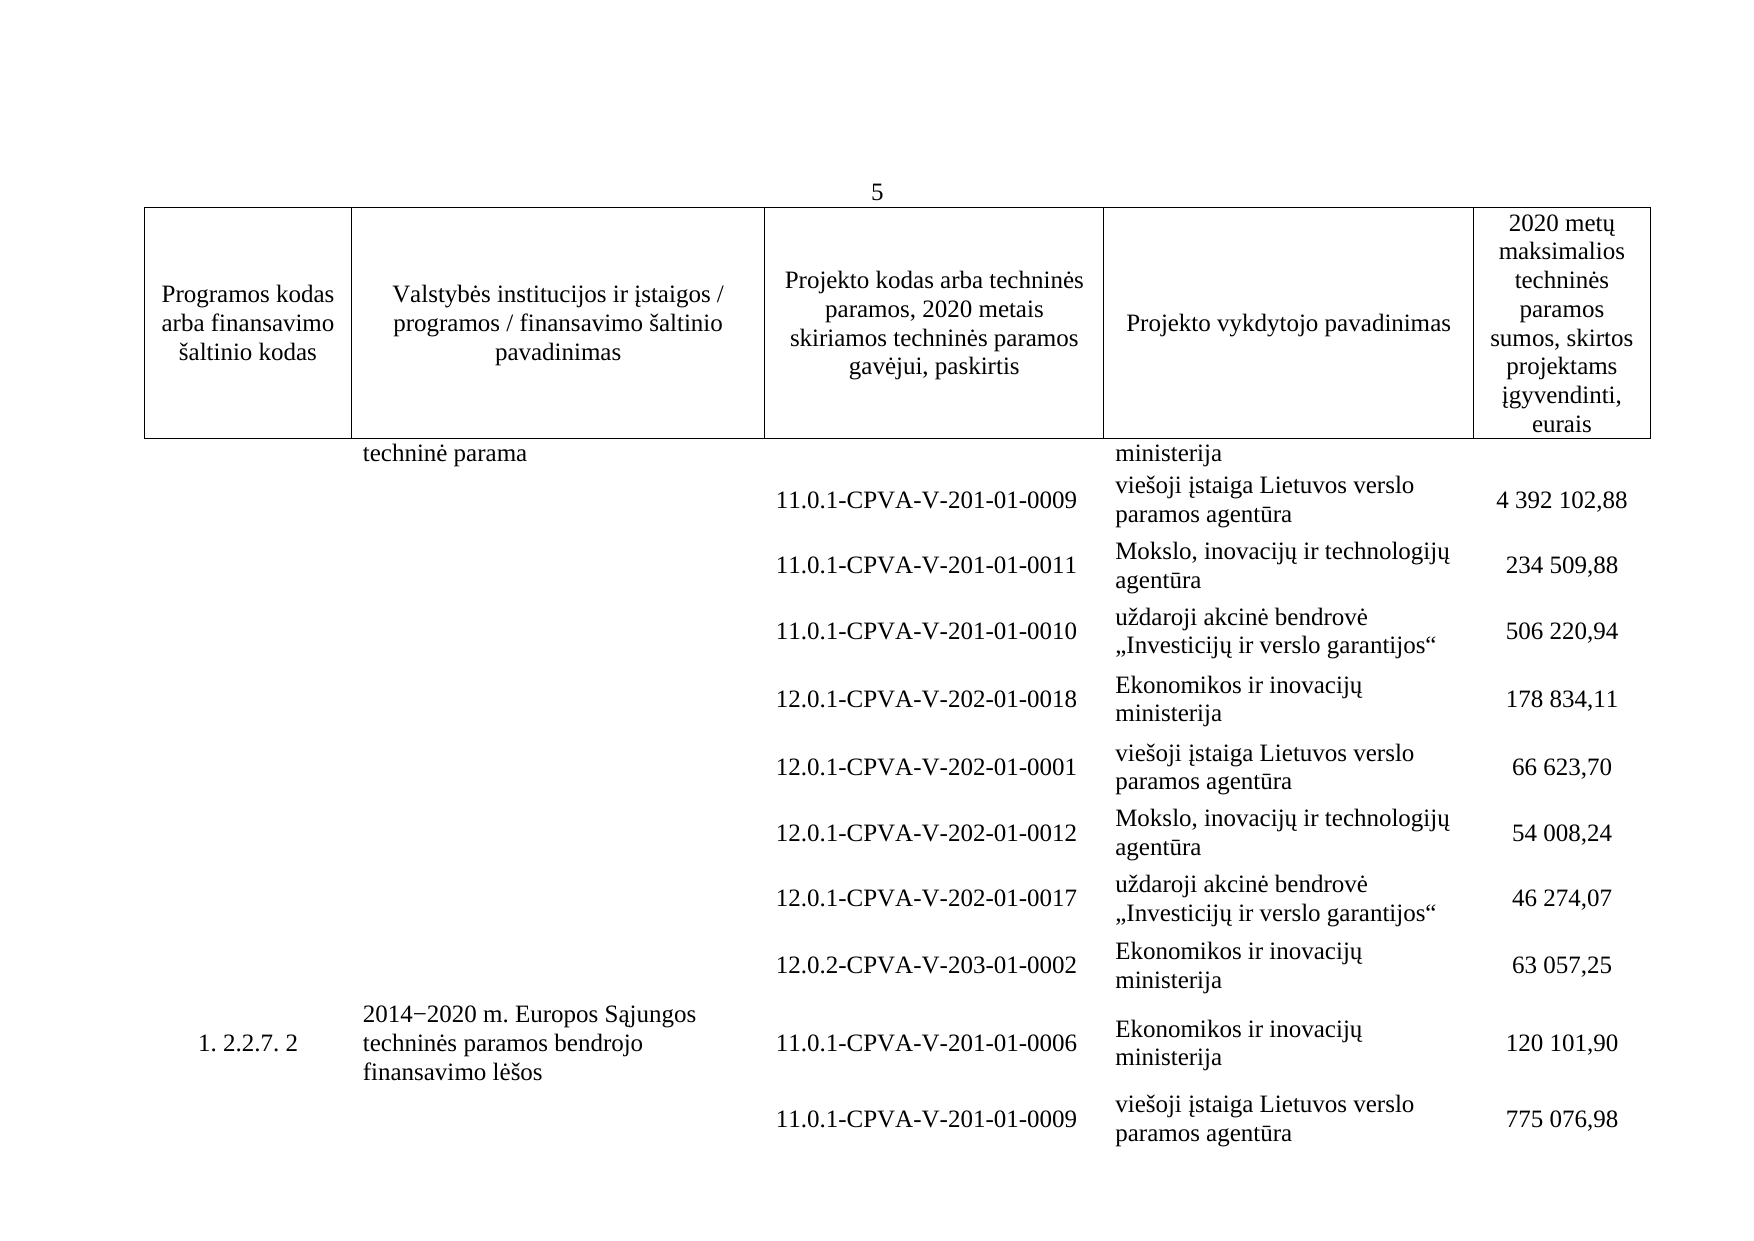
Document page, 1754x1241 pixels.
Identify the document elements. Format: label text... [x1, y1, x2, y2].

table_cell [351, 1086, 764, 1151]
table_cell 11.0.1-CPVA-V-201-01-0009 [764, 1086, 1104, 1151]
table_cell Ekonomikos ir inovacijų ministerija [1104, 999, 1473, 1086]
table_cell Mokslo, inovacijų ir technologijų agentūra [1104, 532, 1473, 598]
table_cell 66 623,70 [1473, 734, 1650, 799]
table_cell [144, 931, 351, 999]
table_cell Ekonomikos ir inovacijų ministerija [1104, 663, 1473, 734]
table_cell 63 057,25 [1473, 931, 1650, 999]
table_cell 234 509,88 [1473, 532, 1650, 598]
table_cell viešoji įstaiga Lietuvos verslo paramos agentūra [1104, 466, 1473, 532]
table_cell 11.0.1-CPVA-V-201-01-0010 [764, 598, 1104, 663]
table_cell [144, 1086, 351, 1151]
table_cell 4 392 102,88 [1473, 466, 1650, 532]
table_cell uždaroji akcinė bendrovė „Investicijų ir verslo garantijos“ [1104, 598, 1473, 663]
table_cell 506 220,94 [1473, 598, 1650, 663]
table_cell 46 274,07 [1473, 865, 1650, 931]
table_cell techninė parama [351, 439, 764, 466]
table_cell [144, 439, 351, 466]
table_header Projekto vykdytojo pavadinimas [1104, 208, 1473, 438]
table_cell [144, 532, 351, 598]
table_cell 120 101,90 [1473, 999, 1650, 1086]
table_cell [1473, 439, 1650, 466]
table_cell [351, 466, 764, 532]
table_cell viešoji įstaiga Lietuvos verslo paramos agentūra [1104, 734, 1473, 799]
table_header 2020 metų maksimalios techninės paramos sumos, skirtos projektams įgyvendinti, eurais [1474, 208, 1650, 438]
table_cell 12.0.1-CPVA-V-202-01-0001 [764, 734, 1104, 799]
table_cell [144, 865, 351, 931]
table_cell 12.0.2-CPVA-V-203-01-0002 [764, 931, 1104, 999]
table_header Valstybės institucijos ir įstaigos / programos / finansavimo šaltinio pavadinimas [352, 208, 764, 438]
table_cell 12.0.1-CPVA-V-202-01-0018 [764, 663, 1104, 734]
table_cell viešoji įstaiga Lietuvos verslo paramos agentūra [1104, 1086, 1473, 1151]
table_cell 775 076,98 [1473, 1086, 1650, 1151]
table_cell [351, 532, 764, 598]
table_cell [351, 799, 764, 865]
table_header Programos kodas arba finansavimo šaltinio kodas [145, 208, 351, 438]
table_cell [351, 598, 764, 663]
table_cell [351, 931, 764, 999]
table_cell [144, 466, 351, 532]
table_cell 11.0.1-CPVA-V-201-01-0011 [764, 532, 1104, 598]
table_cell [144, 663, 351, 734]
table_cell ministerija [1104, 439, 1473, 466]
table_cell [144, 734, 351, 799]
table_cell [351, 663, 764, 734]
table_cell uždaroji akcinė bendrovė „Investicijų ir verslo garantijos“ [1104, 865, 1473, 931]
table_cell [144, 598, 351, 663]
table_cell Mokslo, inovacijų ir technologijų agentūra [1104, 799, 1473, 865]
table_cell [351, 734, 764, 799]
table_header Projekto kodas arba techninės paramos, 2020 metais skiriamos techninės paramos gavėjui, paskirtis [765, 208, 1103, 438]
table_cell 12.0.1-CPVA-V-202-01-0012 [764, 799, 1104, 865]
table_cell 54 008,24 [1473, 799, 1650, 865]
table_cell 12.0.1-CPVA-V-202-01-0017 [764, 865, 1104, 931]
table_cell 1. 2.2.7. 2 [144, 999, 351, 1086]
table_cell 178 834,11 [1473, 663, 1650, 734]
table_cell [144, 799, 351, 865]
table_cell 11.0.1-CPVA-V-201-01-0006 [764, 999, 1104, 1086]
table_cell [351, 865, 764, 931]
table_cell [764, 439, 1104, 466]
table_cell 2014−2020 m. Europos Sąjungos techninės paramos bendrojo finansavimo lėšos [351, 999, 764, 1086]
table_cell Ekonomikos ir inovacijų ministerija [1104, 931, 1473, 999]
table_cell 11.0.1-CPVA-V-201-01-0009 [764, 466, 1104, 532]
